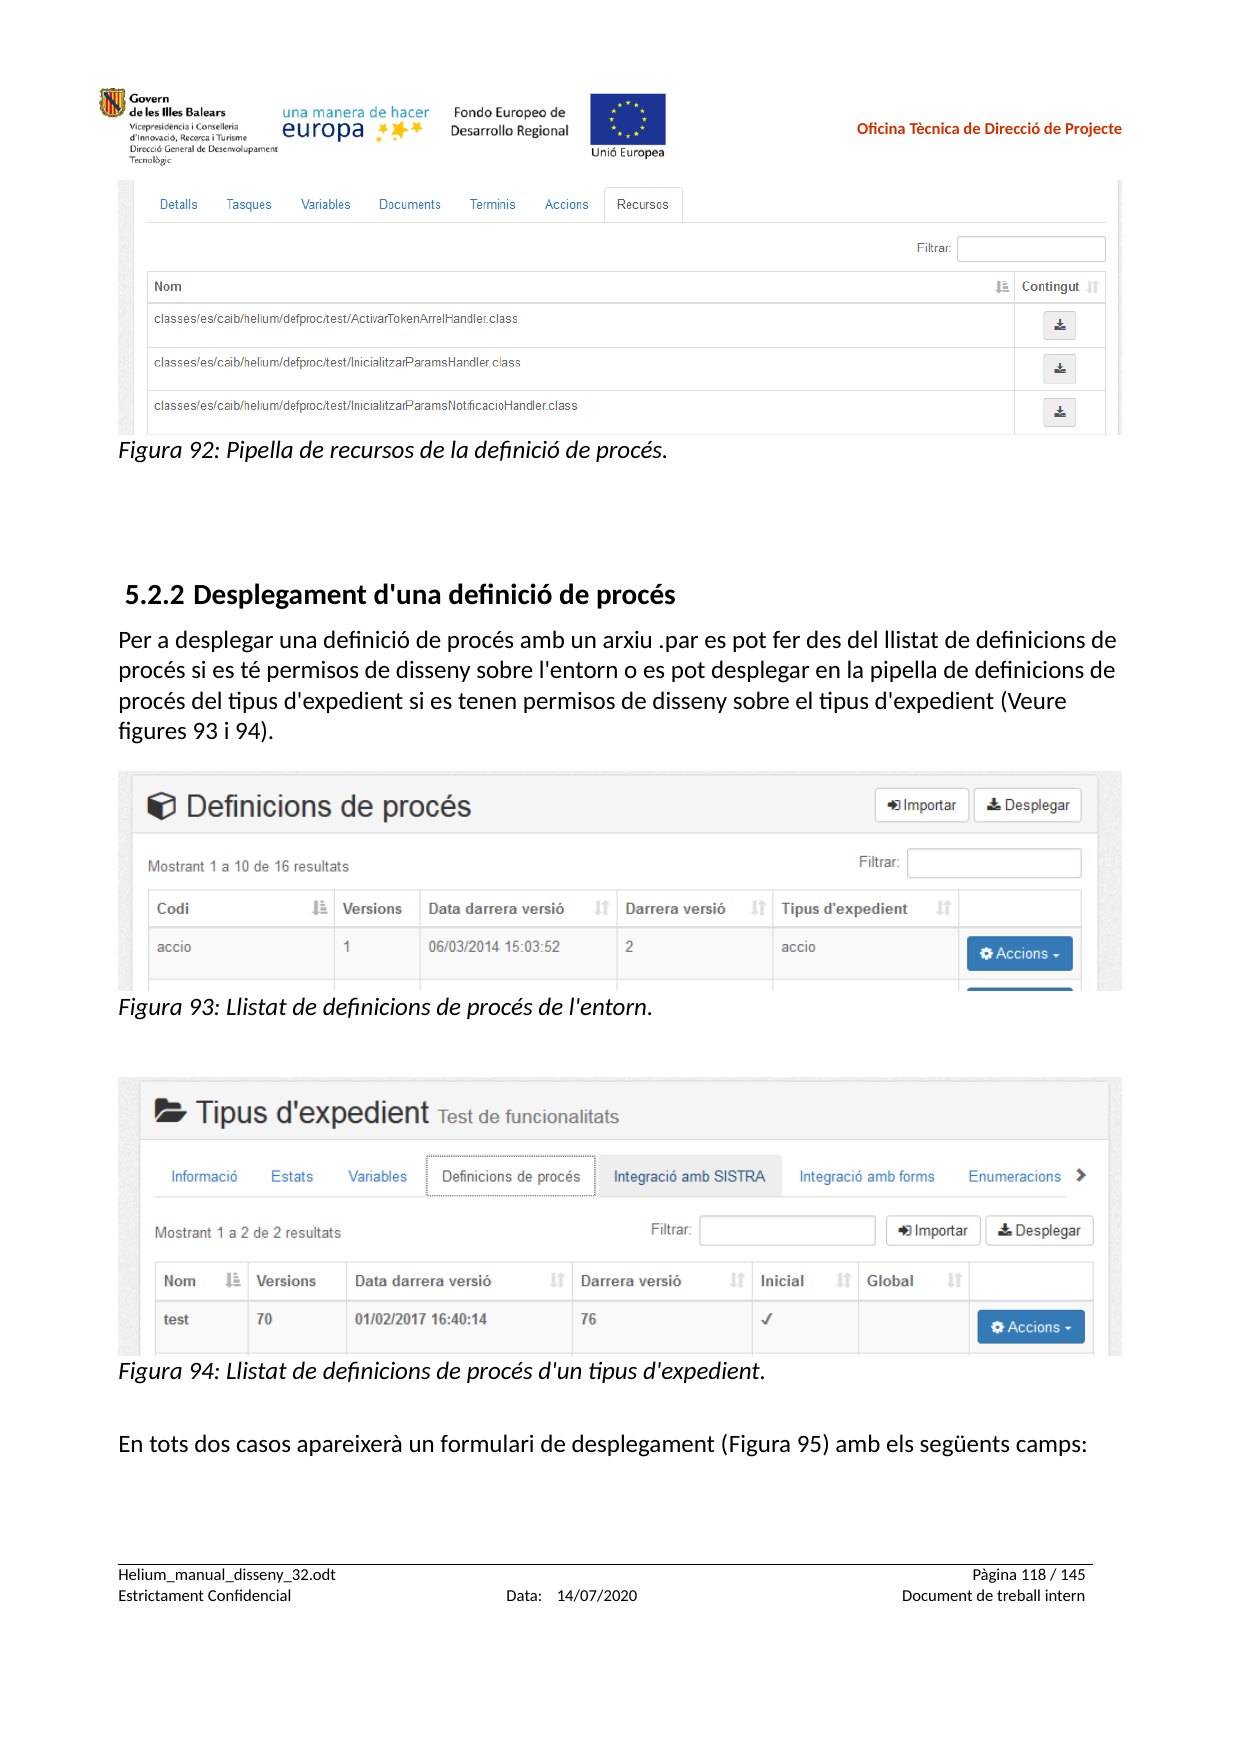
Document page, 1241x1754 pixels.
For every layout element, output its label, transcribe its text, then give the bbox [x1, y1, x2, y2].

text Figura 93: Llistat de definicions de procés de l'entorn. [118, 991, 1122, 1022]
picture [118, 771, 1123, 991]
text En tots dos casos apareixerà un formulari de desplegament (Figura 95) amb els següents camps: [118, 1429, 1122, 1459]
picture [99, 87, 668, 166]
picture [118, 180, 1123, 435]
text Figura 92: Pipella de recursos de la definició de procés. [118, 435, 1122, 465]
text Figura 94: Llistat de definicions de procés d'un tipus d'expedient. [118, 1356, 1122, 1386]
text Per a desplegar una definició de procés amb un arxiu .par es pot fer des del llistat de definicions de procés si es té permisos de disseny sobre l'entorn o es pot desplegar en la pipella de definicions de procés del tipus d'expedient si es tenen permisos de disseny sobre el tipus d'expedient (Veure figures 93 i 94). [118, 624, 1122, 746]
subtitle Desplegament d'una definició de procés [118, 576, 1122, 611]
picture [118, 1077, 1123, 1356]
